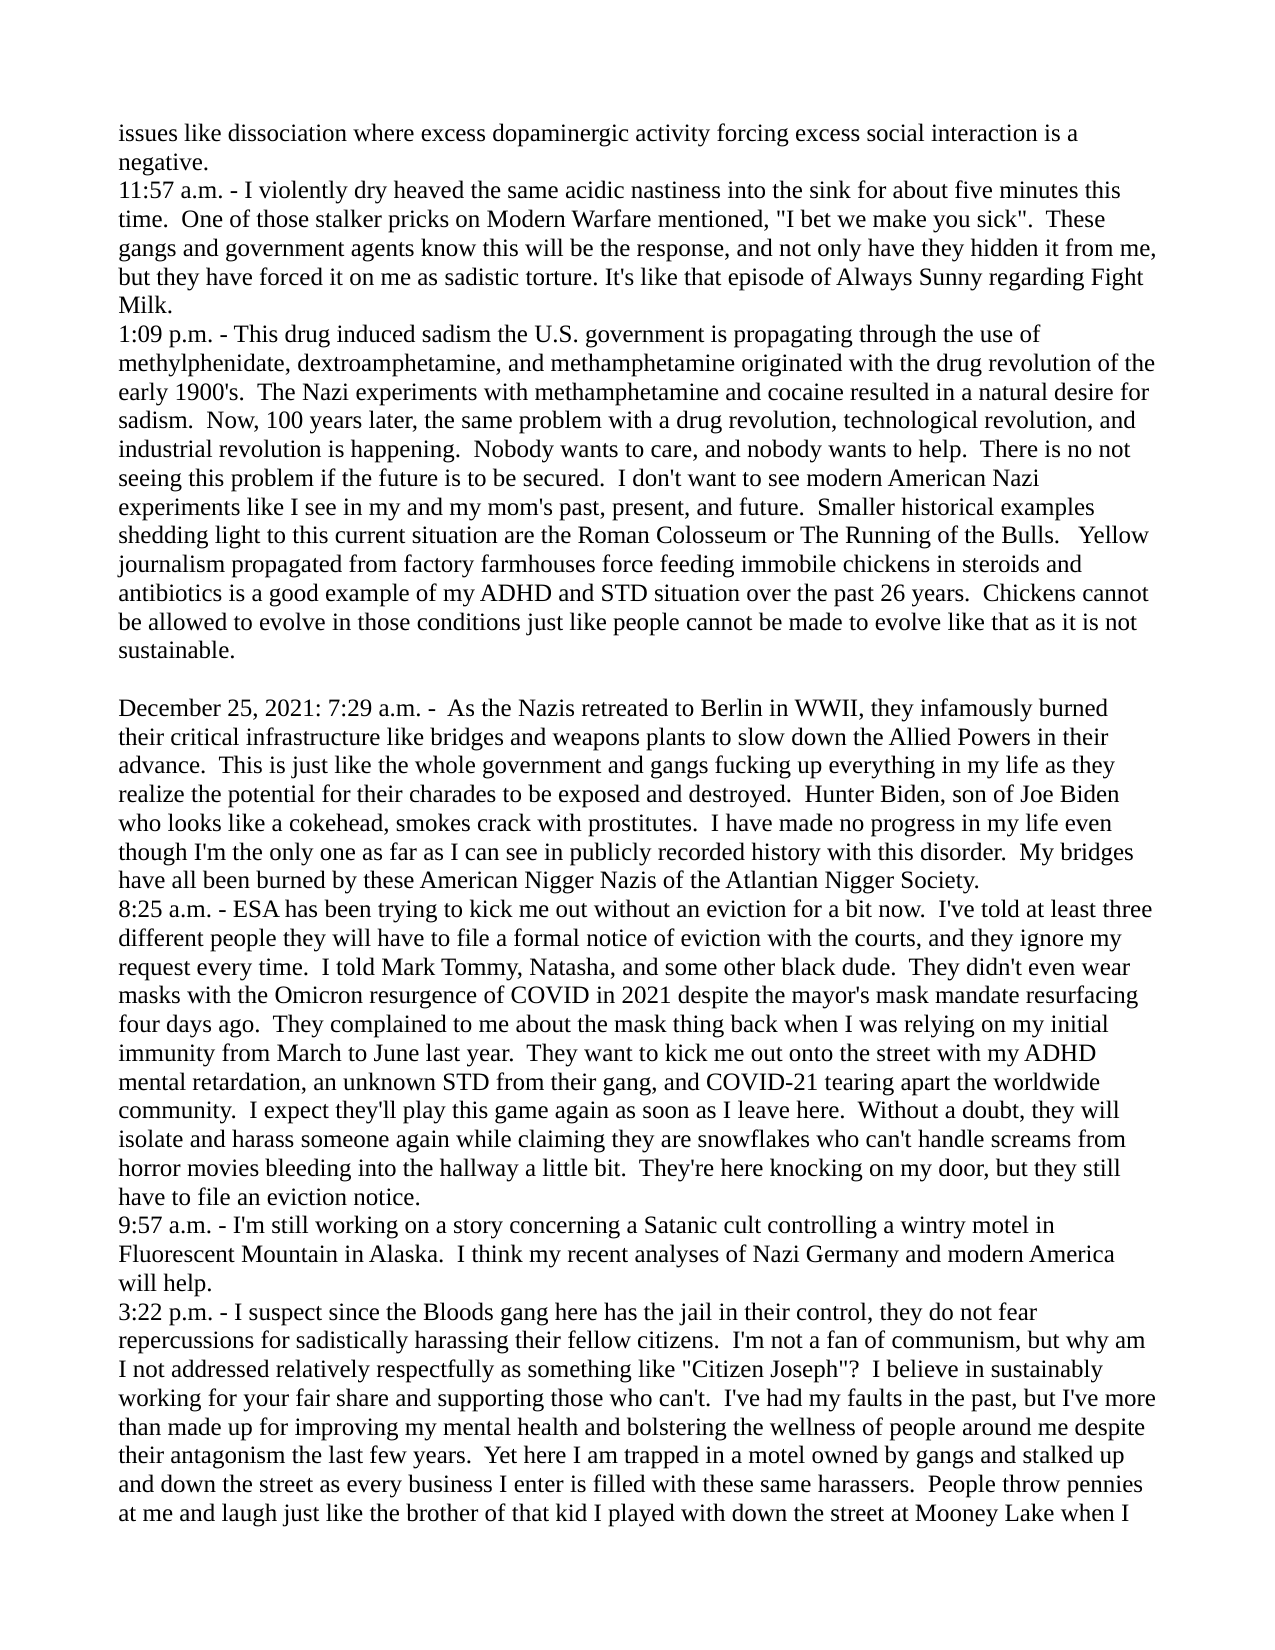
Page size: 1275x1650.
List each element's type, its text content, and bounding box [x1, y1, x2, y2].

text December 25, 2021: 7:29 a.m. - As the Nazis retreated to Berlin in WWII, they infamously burned their critical infrastructure like bridges and weapons plants to slow down the Allied Powers in their advance. This is just like the whole government and gangs fucking up everything in my life as they realize the potential for their charades to be exposed and destroyed. Hunter Biden, son of Joe Biden who looks like a cokehead, smokes crack with prostitutes. I have made no progress in my life even though I'm the only one as far as I can see in publicly recorded history with this disorder. My bridges have all been burned by these American Nigger Nazis of the Atlantian Nigger Society. [118, 693, 1157, 894]
text 9:57 a.m. - I'm still working on a story concerning a Satanic cult controlling a wintry motel in Fluorescent Mountain in Alaska. I think my recent analyses of Nazi Germany and modern America will help. [118, 1211, 1157, 1297]
text 3:22 p.m. - I suspect since the Bloods gang here has the jail in their control, they do not fear repercussions for sadistically harassing their fellow citizens. I'm not a fan of communism, but why am I not addressed relatively respectfully as something like "Citizen Joseph"? I believe in sustainably working for your fair share and supporting those who can't. I've had my faults in the past, but I've more than made up for improving my mental health and bolstering the wellness of people around me despite their antagonism the last few years. Yet here I am trapped in a motel owned by gangs and stalked up and down the street as every business I enter is filled with these same harassers. People throw pennies at me and laugh just like the brother of that kid I played with down the street at Mooney Lake when I [118, 1297, 1157, 1527]
text 8:25 a.m. - ESA has been trying to kick me out without an eviction for a bit now. I've told at least three different people they will have to file a formal notice of eviction with the courts, and they ignore my request every time. I told Mark Tommy, Natasha, and some other black dude. They didn't even wear masks with the Omicron resurgence of COVID in 2021 despite the mayor's mask mandate resurfacing four days ago. They complained to me about the mask thing back when I was relying on my initial immunity from March to June last year. They want to kick me out onto the street with my ADHD mental retardation, an unknown STD from their gang, and COVID-21 tearing apart the worldwide community. I expect they'll play this game again as soon as I leave here. Without a doubt, they will isolate and harass someone again while claiming they are snowflakes who can't handle screams from horror movies bleeding into the hallway a little bit. They're here knocking on my door, but they still have to file an eviction notice. [118, 894, 1157, 1211]
text 1:09 p.m. - This drug induced sadism the U.S. government is propagating through the use of methylphenidate, dextroamphetamine, and methamphetamine originated with the drug revolution of the early 1900's. The Nazi experiments with methamphetamine and cocaine resulted in a natural desire for sadism. Now, 100 years later, the same problem with a drug revolution, technological revolution, and industrial revolution is happening. Nobody wants to care, and nobody wants to help. There is no not seeing this problem if the future is to be secured. I don't want to see modern American Nazi experiments like I see in my and my mom's past, present, and future. Smaller historical examples shedding light to this current situation are the Roman Colosseum or The Running of the Bulls. Yellow journalism propagated from factory farmhouses force feeding immobile chickens in steroids and antibiotics is a good example of my ADHD and STD situation over the past 26 years. Chickens cannot be allowed to evolve in those conditions just like people cannot be made to evolve like that as it is not sustainable. [118, 319, 1157, 664]
text issues like dissociation where excess dopaminergic activity forcing excess social interaction is a negative. [118, 118, 1157, 176]
text 11:57 a.m. - I violently dry heaved the same acidic nastiness into the sink for about five minutes this time. One of those stalker pricks on Modern Warfare mentioned, "I bet we make you sick". These gangs and government agents know this will be the response, and not only have they hidden it from me, but they have forced it on me as sadistic torture. It's like that episode of Always Sunny regarding Fight Milk. [118, 176, 1157, 319]
